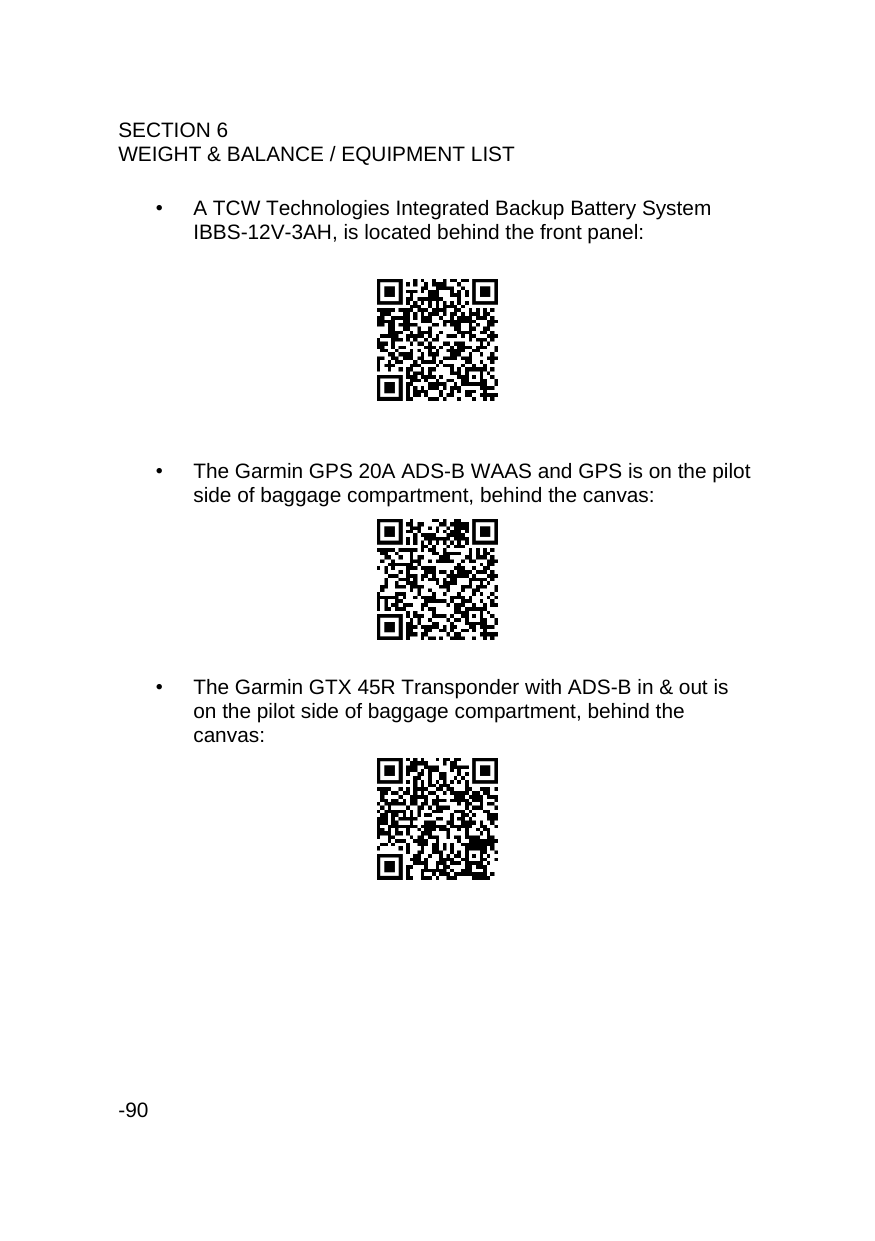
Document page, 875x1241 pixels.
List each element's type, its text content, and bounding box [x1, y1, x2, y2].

list A TCW Technologies Integrated Backup Battery System IBBS-12V-3AH, is located behind the front panel: [156, 196, 756, 244]
picture [365, 507, 509, 651]
list The Garmin GPS 20A ADS-B WAAS and GPS is on the pilot side of baggage compartment, behind the canvas: [156, 459, 756, 507]
list The Garmin GTX 45R Transponder with ADS-B in & out is on the pilot side of baggage compartment, behind the canvas: [156, 675, 756, 747]
picture [365, 268, 509, 412]
picture [365, 746, 509, 891]
